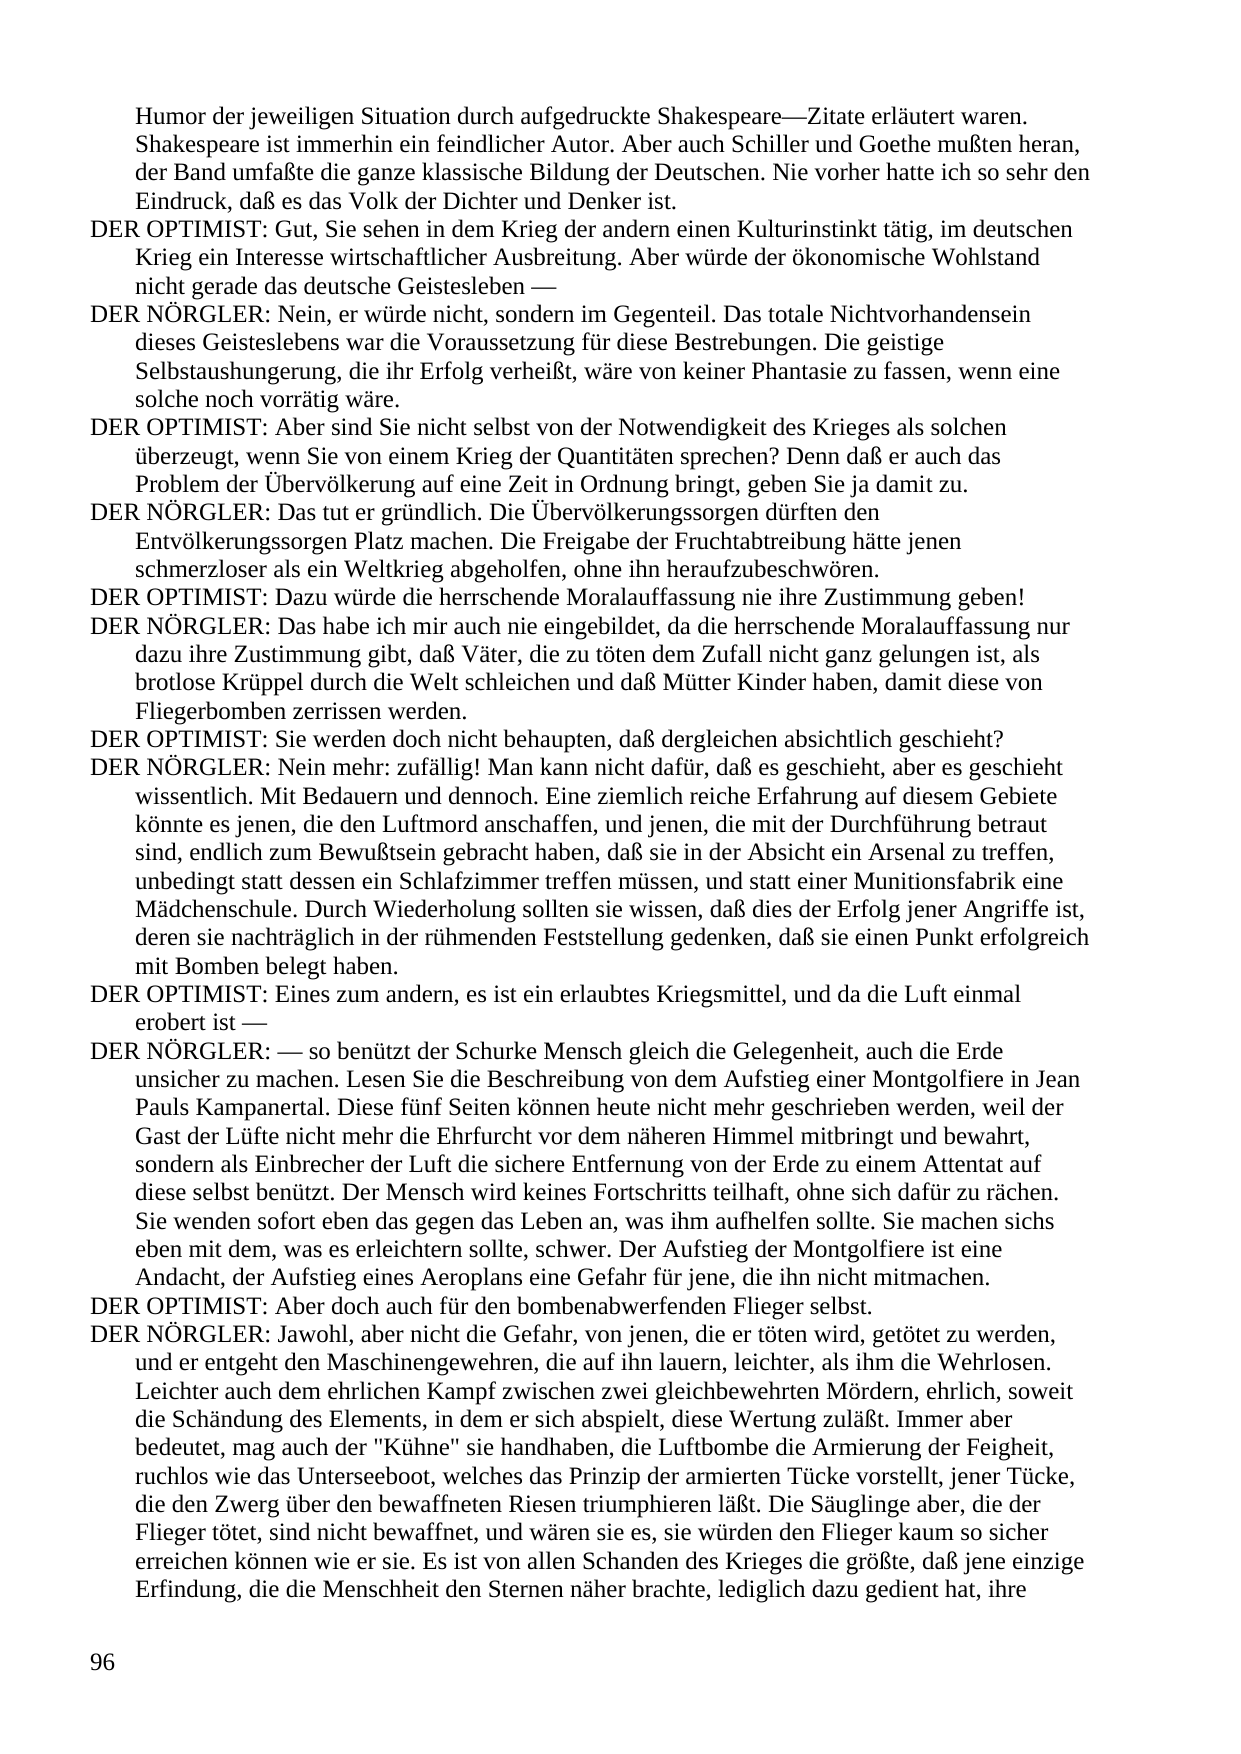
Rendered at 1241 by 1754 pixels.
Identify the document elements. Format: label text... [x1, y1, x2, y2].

text DER NÖRGLER: Jawohl, aber nicht die Gefahr, von jenen, die er töten wird, getötet zu werden, und er entgeht den Maschinengewehren, die auf ihn lauern, leichter, als ihm die Wehrlosen. Leichter auch dem ehrlichen Kampf zwischen zwei gleichbewehrten Mördern, ehrlich, soweit die Schändung des Elements, in dem er sich abspielt, diese Wertung zuläßt. Immer aber bedeutet, mag auch der "Kühne" sie handhaben, die Luftbombe die Armierung der Feigheit, ruchlos wie das Unterseeboot, welches das Prinzip der armierten Tücke vorstellt, jener Tücke, die den Zwerg über den bewaffneten Riesen triumphieren läßt. Die Säuglinge aber, die der Flieger tötet, sind nicht bewaffnet, und wären sie es, sie würden den Flieger kaum so sicher erreichen können wie er sie. Es ist von allen Schanden des Krieges die größte, daß jene einzige Erfindung, die die Menschheit den Sternen näher brachte, lediglich dazu gedient hat, ihre [90, 1319, 1091, 1603]
text DER OPTIMIST: Sie werden doch nicht behaupten, daß dergleichen absichtlich geschieht? [90, 724, 1091, 753]
text DER OPTIMIST: Aber sind Sie nicht selbst von der Notwendigkeit des Krieges als solchen überzeugt, wenn Sie von einem Krieg der Quantitäten sprechen? Denn daß er auch das Problem der Übervölkerung auf eine Zeit in Ordnung bringt, geben Sie ja damit zu. [90, 413, 1091, 498]
text Humor der jeweiligen Situation durch aufgedruckte Shakespeare—Zitate erläutert waren. Shakespeare ist immerhin ein feindlicher Autor. Aber auch Schiller und Goethe mußten heran, der Band umfaßte die ganze klassische Bildung der Deutschen. Nie vorher hatte ich so sehr den Eindruck, daß es das Volk der Dichter und Denker ist. [90, 75, 1091, 214]
text DER OPTIMIST: Eines zum andern, es ist ein erlaubtes Kriegsmittel, und da die Luft einmal erobert ist — [90, 979, 1091, 1036]
text DER NÖRGLER: — so benützt der Schurke Mensch gleich die Gelegenheit, auch die Erde unsicher zu machen. Lesen Sie die Beschreibung von dem Aufstieg einer Montgolfiere in Jean Pauls Kampanertal. Diese fünf Seiten können heute nicht mehr geschrieben werden, weil der Gast der Lüfte nicht mehr die Ehrfurcht vor dem näheren Himmel mitbringt und bewahrt, sondern als Einbrecher der Luft die sichere Entfernung von der Erde zu einem Attentat auf diese selbst benützt. Der Mensch wird keines Fortschritts teilhaft, ohne sich dafür zu rächen. Sie wenden sofort eben das gegen das Leben an, was ihm aufhelfen sollte. Sie machen sichs eben mit dem, was es erleichtern sollte, schwer. Der Aufstieg der Montgolfiere ist eine Andacht, der Aufstieg eines Aeroplans eine Gefahr für jene, die ihn nicht mitmachen. [90, 1036, 1091, 1291]
text DER OPTIMIST: Aber doch auch für den bombenabwerfenden Flieger selbst. [90, 1291, 1091, 1319]
text DER NÖRGLER: Nein mehr: zufällig! Man kann nicht dafür, daß es geschieht, aber es geschieht wissentlich. Mit Bedauern und dennoch. Eine ziemlich reiche Erfahrung auf diesem Gebiete könnte es jenen, die den Luftmord anschaffen, und jenen, die mit der Durchführung betraut sind, endlich zum Bewußtsein gebracht haben, daß sie in der Absicht ein Arsenal zu treffen, unbedingt statt dessen ein Schlafzimmer treffen müssen, und statt einer Munitionsfabrik eine Mädchenschule. Durch Wiederholung sollten sie wissen, daß dies der Erfolg jener Angriffe ist, deren sie nachträglich in der rühmenden Feststellung gedenken, daß sie einen Punkt erfolgreich mit Bomben belegt haben. [90, 753, 1091, 979]
text DER NÖRGLER: Das tut er gründlich. Die Übervölkerungssorgen dürften den Entvölkerungssorgen Platz machen. Die Freigabe der Fruchtabtreibung hätte jenen schmerzloser als ein Weltkrieg abgeholfen, ohne ihn heraufzubeschwören. [90, 498, 1091, 583]
text DER OPTIMIST: Dazu würde die herrschende Moralauffassung nie ihre Zustimmung geben! [90, 583, 1091, 611]
text DER OPTIMIST: Gut, Sie sehen in dem Krieg der andern einen Kulturinstinkt tätig, im deutschen Krieg ein Interesse wirtschaftlicher Ausbreitung. Aber würde der ökonomische Wohlstand nicht gerade das deutsche Geistesleben — [90, 214, 1091, 299]
text DER NÖRGLER: Nein, er würde nicht, sondern im Gegenteil. Das totale Nichtvorhandensein dieses Geisteslebens war die Voraussetzung für diese Bestrebungen. Die geistige Selbstaushungerung, die ihr Erfolg verheißt, wäre von keiner Phantasie zu fassen, wenn eine solche noch vorrätig wäre. [90, 299, 1091, 413]
text DER NÖRGLER: Das habe ich mir auch nie eingebildet, da die herrschende Moralauffassung nur dazu ihre Zustimmung gibt, daß Väter, die zu töten dem Zufall nicht ganz gelungen ist, als brotlose Krüppel durch die Welt schleichen und daß Mütter Kinder haben, damit diese von Fliegerbomben zerrissen werden. [90, 611, 1091, 724]
